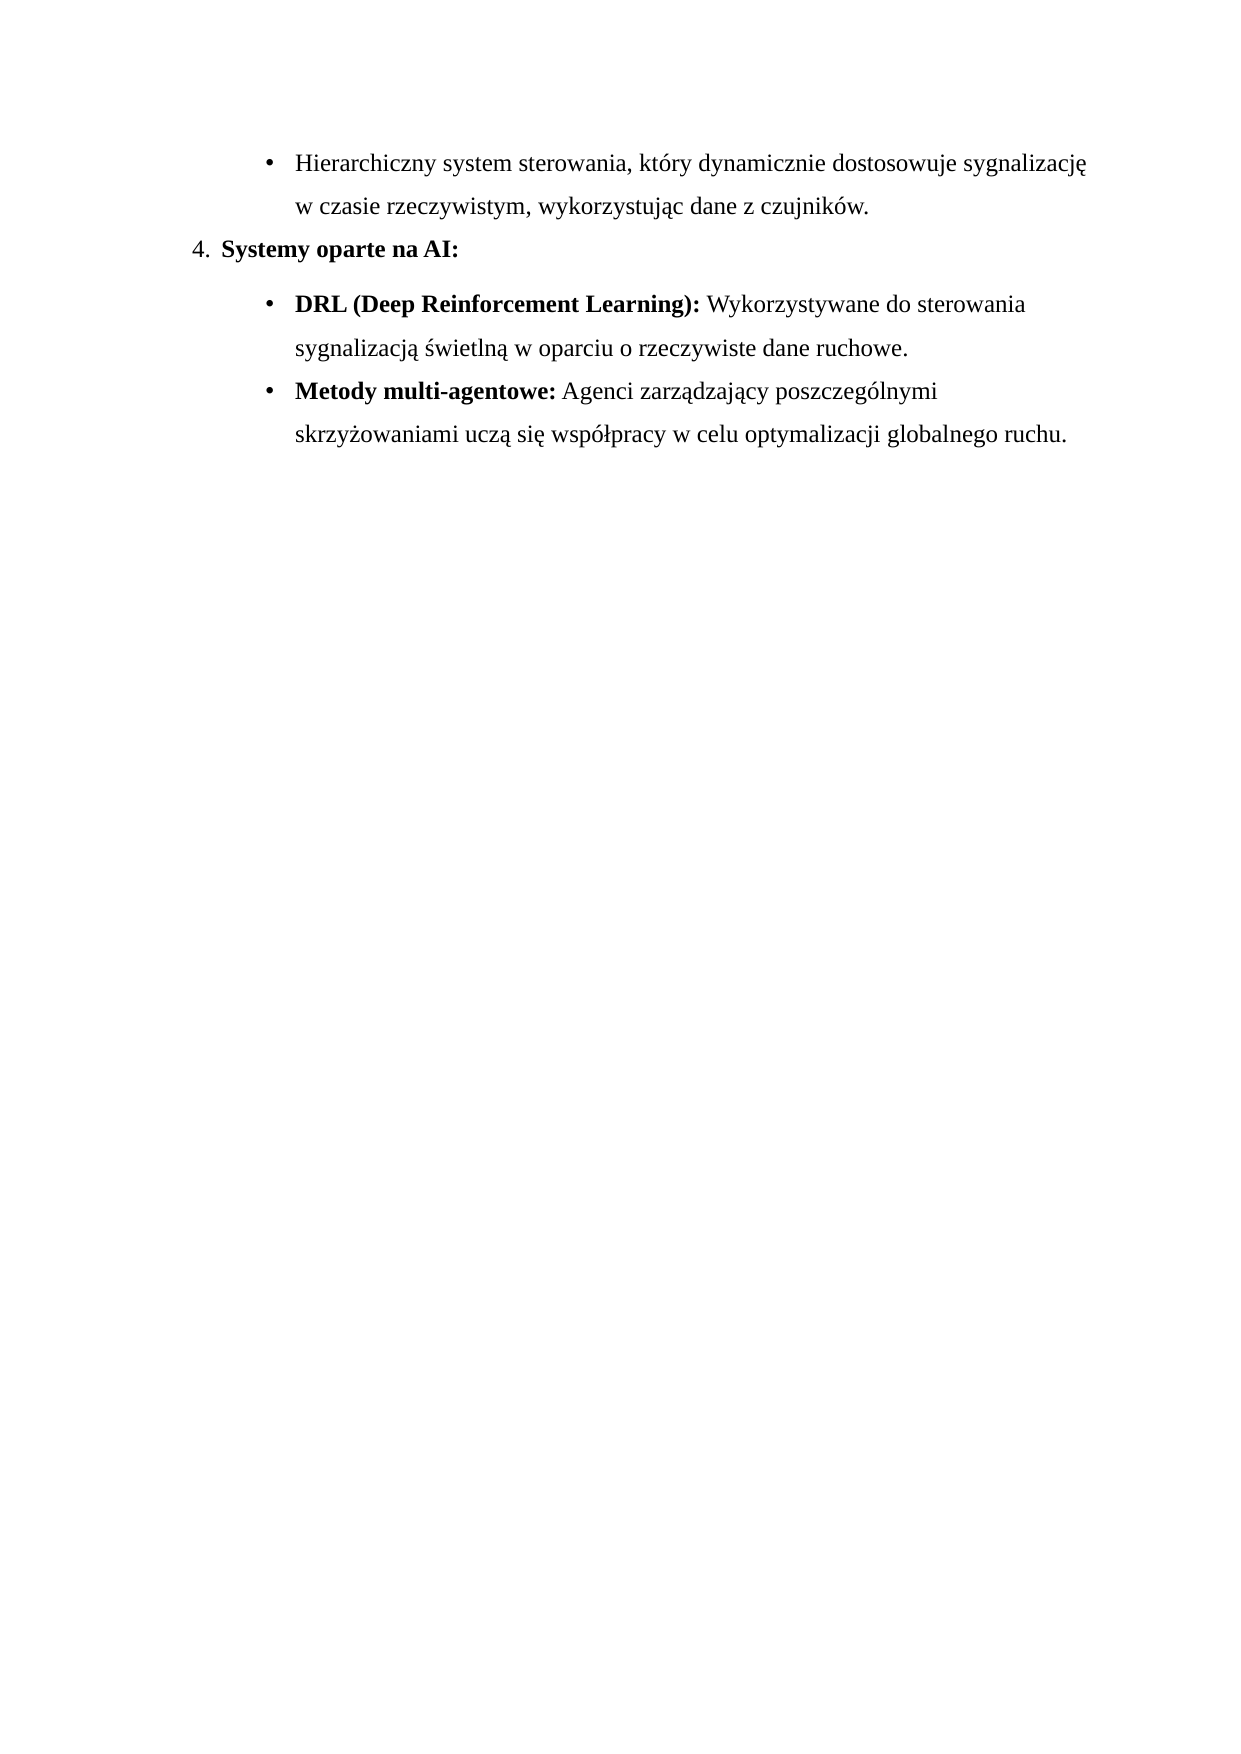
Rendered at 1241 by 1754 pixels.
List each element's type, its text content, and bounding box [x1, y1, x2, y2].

list Metody multi-agentowe: Agenci zarządzający poszczególnymi skrzyżowaniami uczą się współpracy w celu optymalizacji globalnego ruchu. [265, 376, 1093, 448]
list Hierarchiczny system sterowania, który dynamicznie dostosowuje sygnalizację w czasie rzeczywistym, wykorzystując dane z czujników. [265, 148, 1093, 219]
list Systemy oparte na AI: [192, 234, 1093, 263]
list DRL (Deep Reinforcement Learning): Wykorzystywane do sterowania sygnalizacją świetlną w oparciu o rzeczywiste dane ruchowe. [265, 289, 1093, 361]
